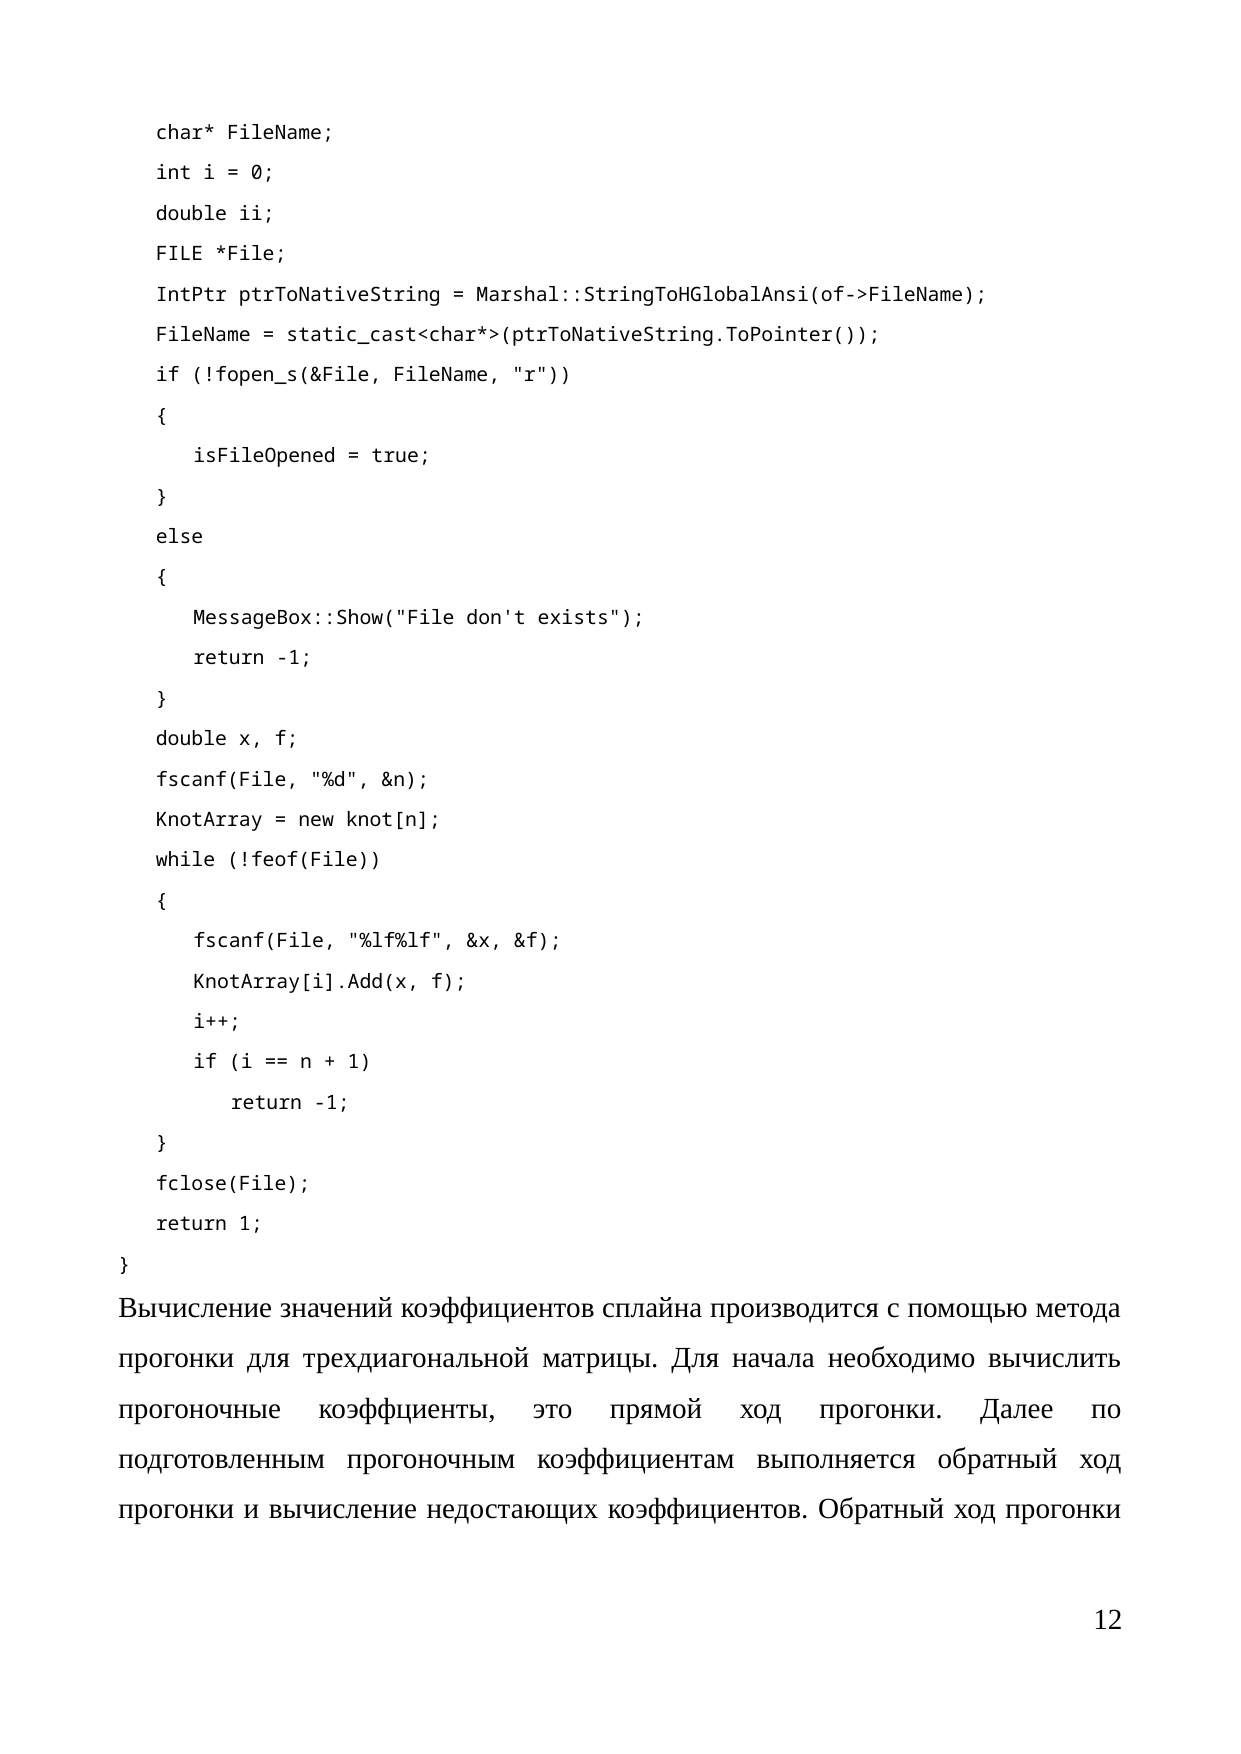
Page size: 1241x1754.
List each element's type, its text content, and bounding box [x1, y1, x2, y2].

text return 1; [118, 1209, 1122, 1236]
text else [118, 522, 1122, 549]
text int i = 0; [118, 158, 1122, 186]
text double x, f; [118, 724, 1122, 751]
text return -1; [118, 1088, 1122, 1115]
text while (!feof(File)) [118, 846, 1122, 873]
text } [118, 684, 1122, 711]
text if (i == n + 1) [118, 1048, 1122, 1075]
text } [118, 1128, 1122, 1156]
text if (!fopen_s(&File, FileName, "r")) [118, 361, 1122, 388]
text fscanf(File, "%d", &n); [118, 765, 1122, 792]
text fclose(File); [118, 1169, 1122, 1196]
text fscanf(File, "%lf%lf", &x, &f); [118, 926, 1122, 953]
text KnotArray[i].Add(x, f); [118, 967, 1122, 994]
text FileName = static_cast<char*>(ptrToNativeString.ToPointer()); [118, 320, 1122, 347]
text Вычисление значений коэффициентов сплайна производится с помощью метода прогонки для трехдиагональной матрицы. Для начала необходимо вычислить прогоночные коэффциенты, это прямой ход прогонки. Далее по подготовленным прогоночным коэффициентам выполняется обратный ход прогонки и вычисление недостающих коэффициентов. Обратный ход прогонки [118, 1290, 1122, 1525]
text { [118, 886, 1122, 913]
text } [118, 1250, 1122, 1277]
text KnotArray = new knot[n]; [118, 805, 1122, 832]
text } [118, 482, 1122, 509]
text return -1; [118, 643, 1122, 671]
text i++; [118, 1007, 1122, 1034]
text char* FileName; [118, 118, 1122, 145]
text IntPtr ptrToNativeString = Marshal::StringToHGlobalAnsi(of->FileName); [118, 280, 1122, 307]
text double ii; [118, 199, 1122, 226]
text isFileOpened = true; [118, 441, 1122, 468]
text MessageBox::Show("File don't exists"); [118, 603, 1122, 630]
text { [118, 563, 1122, 590]
text FILE *File; [118, 239, 1122, 266]
text { [118, 401, 1122, 428]
